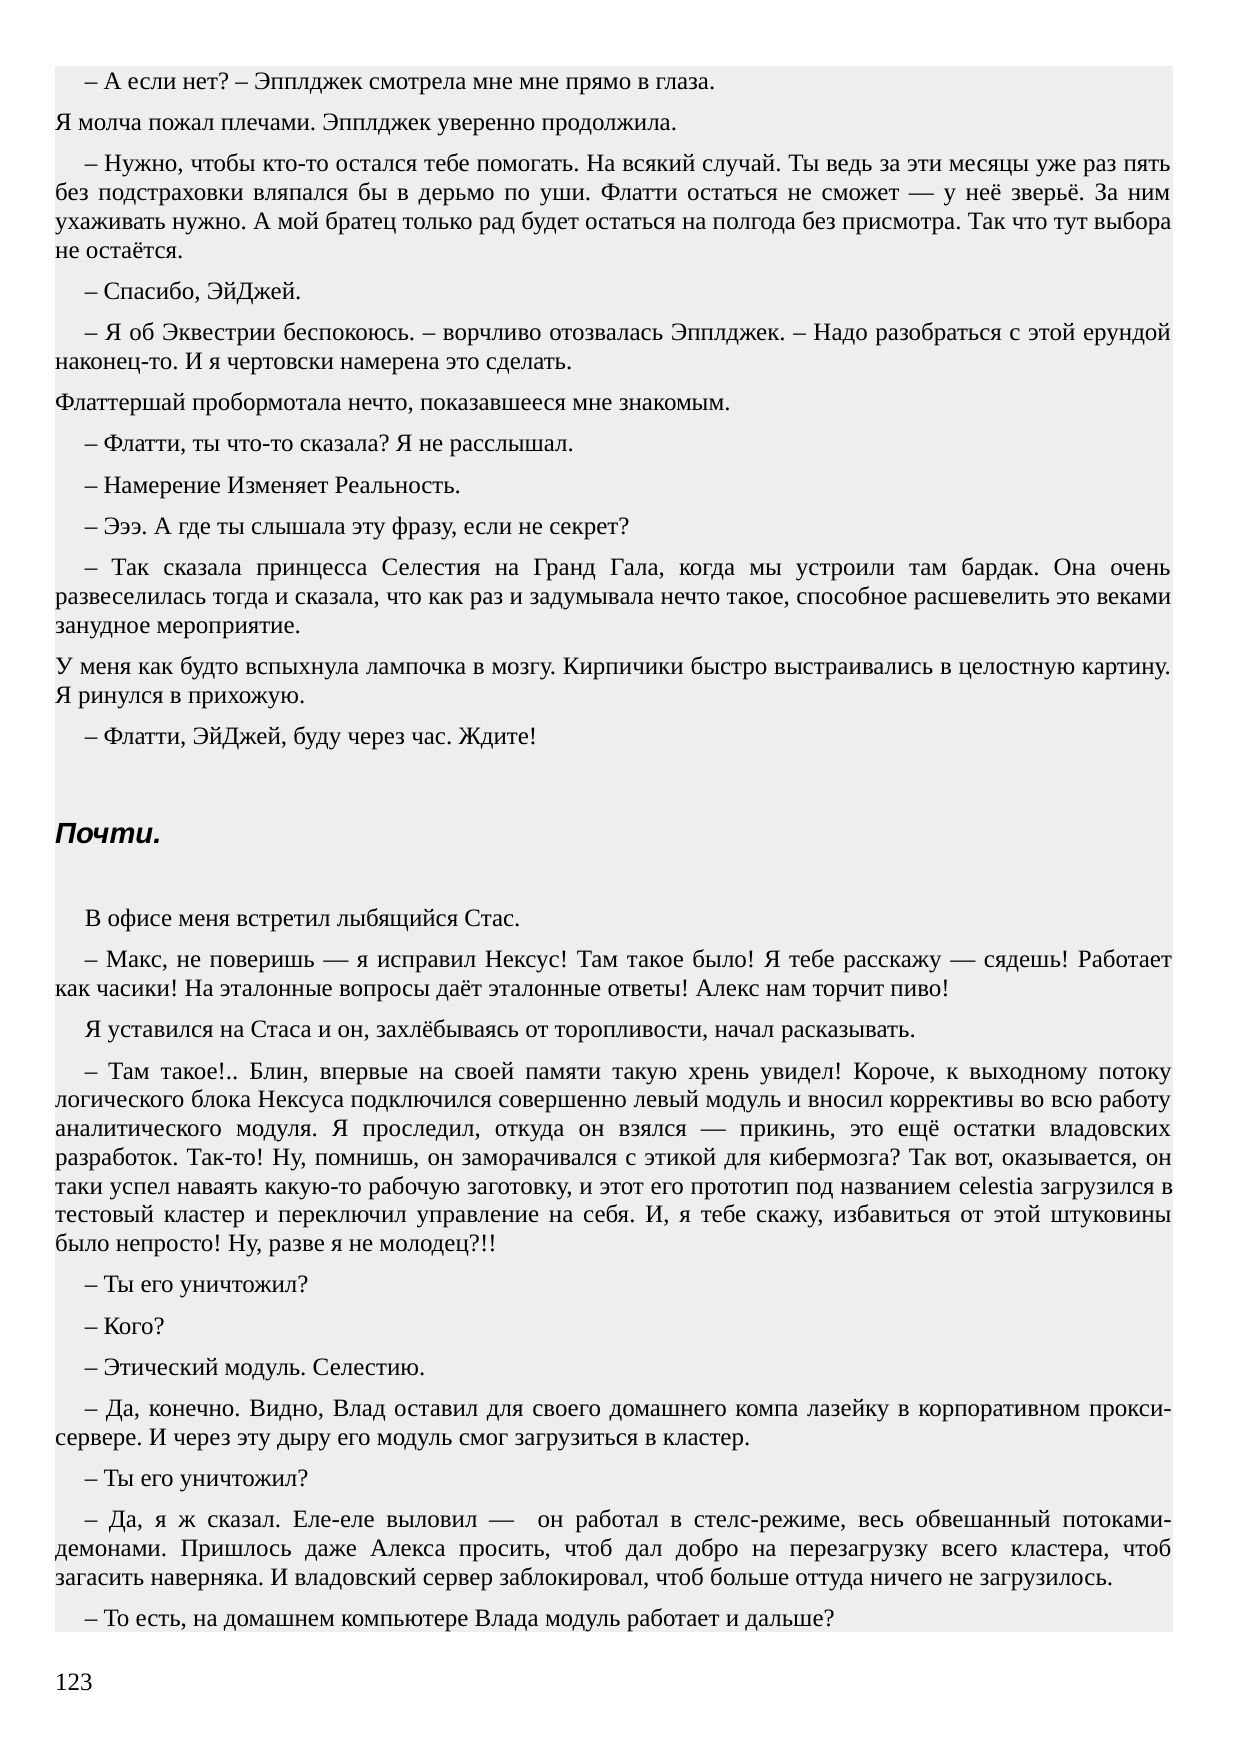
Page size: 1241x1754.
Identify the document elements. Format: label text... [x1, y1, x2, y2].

text Я уставился на Стаса и он, захлёбываясь от торопливости, начал расказывать. [55, 1014, 1173, 1043]
text – Да, конечно. Видно, Влад оставил для своего домашнего компа лазейку в корпоративном прокси-сервере. И через эту дыру его модуль смог загрузиться в кластер. [55, 1393, 1173, 1451]
text В офисе меня встретил лыбящийся Стас. [55, 903, 1173, 932]
text – Ты его уничтожил? [55, 1269, 1173, 1298]
text – То есть, на домашнем компьютере Влада модуль работает и дальше? [55, 1603, 1173, 1632]
text – Ты его уничтожил? [55, 1463, 1173, 1492]
text – Там такое!.. Блин, впервые на своей памяти такую хрень увидел! Короче, к выходному потоку логического блока Нексуса подключился совершенно левый модуль и вносил коррективы во всю работу аналитического модуля. Я проследил, откуда он взялся — прикинь, это ещё остатки владовских разработок. Так-то! Ну, помнишь, он заморачивался с этикой для кибермозга? Так вот, оказывается, он таки успел наваять какую-то рабочую заготовку, и этот его прототип под названием celestia загрузился в тестовый кластер и переключил управление на себя. И, я тебе скажу, избавиться от этой штуковины было непросто! Ну, разве я не молодец?!! [55, 1056, 1173, 1257]
subtitle Почти. [55, 816, 1173, 849]
text – Намерение Изменяет Реальность. [55, 470, 1173, 498]
text – Флатти, ты что-то сказала? Я не расслышал. [55, 428, 1173, 457]
text – Макс, не поверишь — я исправил Нексус! Там такое было! Я тебе расскажу — сядешь! Работает как часики! На эталонные вопросы даёт эталонные ответы! Алекс нам торчит пиво! [55, 944, 1173, 1002]
text – Кого? [55, 1311, 1173, 1339]
text – Нужно, чтобы кто-то остался тебе помогать. На всякий случай. Ты ведь за эти месяцы уже раз пять без подстраховки вляпался бы в дерьмо по уши. Флатти остаться не сможет — у неё зверьё. За ним ухаживать нужно. А мой братец только рад будет остаться на полгода без присмотра. Так что тут выбора не остаётся. [55, 148, 1173, 263]
text – Я об Эквестрии беспокоюсь. – ворчливо отозвалась Эпплджек. – Надо разобраться с этой ерундой наконец-то. И я чертовски намерена это сделать. [55, 317, 1173, 375]
text – А если нет? – Эпплджек смотрела мне мне прямо в глаза. [55, 66, 1173, 95]
text – Спасибо, ЭйДжей. [55, 276, 1173, 305]
text – Этический модуль. Селестию. [55, 1352, 1173, 1381]
text – Эээ. А где ты слышала эту фразу, если не секрет? [55, 511, 1173, 540]
list Флаттершай пробормотала нечто, показавшееся мне знакомым. [55, 387, 1173, 416]
list Я молча пожал плечами. Эпплджек уверенно продолжила. [55, 107, 1173, 136]
text – Флатти, ЭйДжей, буду через час. Ждите! [55, 721, 1173, 750]
list У меня как будто вспыхнула лампочка в мозгу. Кирпичики быстро выстраивались в целостную картину. Я ринулся в прихожую. [55, 651, 1173, 708]
text – Так сказала принцесса Селестия на Гранд Гала, когда мы устроили там бардак. Она очень развеселилась тогда и сказала, что как раз и задумывала нечто такое, способное расшевелить это веками занудное мероприятие. [55, 552, 1173, 638]
text – Да, я ж сказал. Еле-еле выловил — он работал в стелс-режиме, весь обвешанный потоками-демонами. Пришлось даже Алекса просить, чтоб дал добро на перезагрузку всего кластера, чтоб загасить наверняка. И владовский сервер заблокировал, чтоб больше оттуда ничего не загрузилось. [55, 1504, 1173, 1591]
